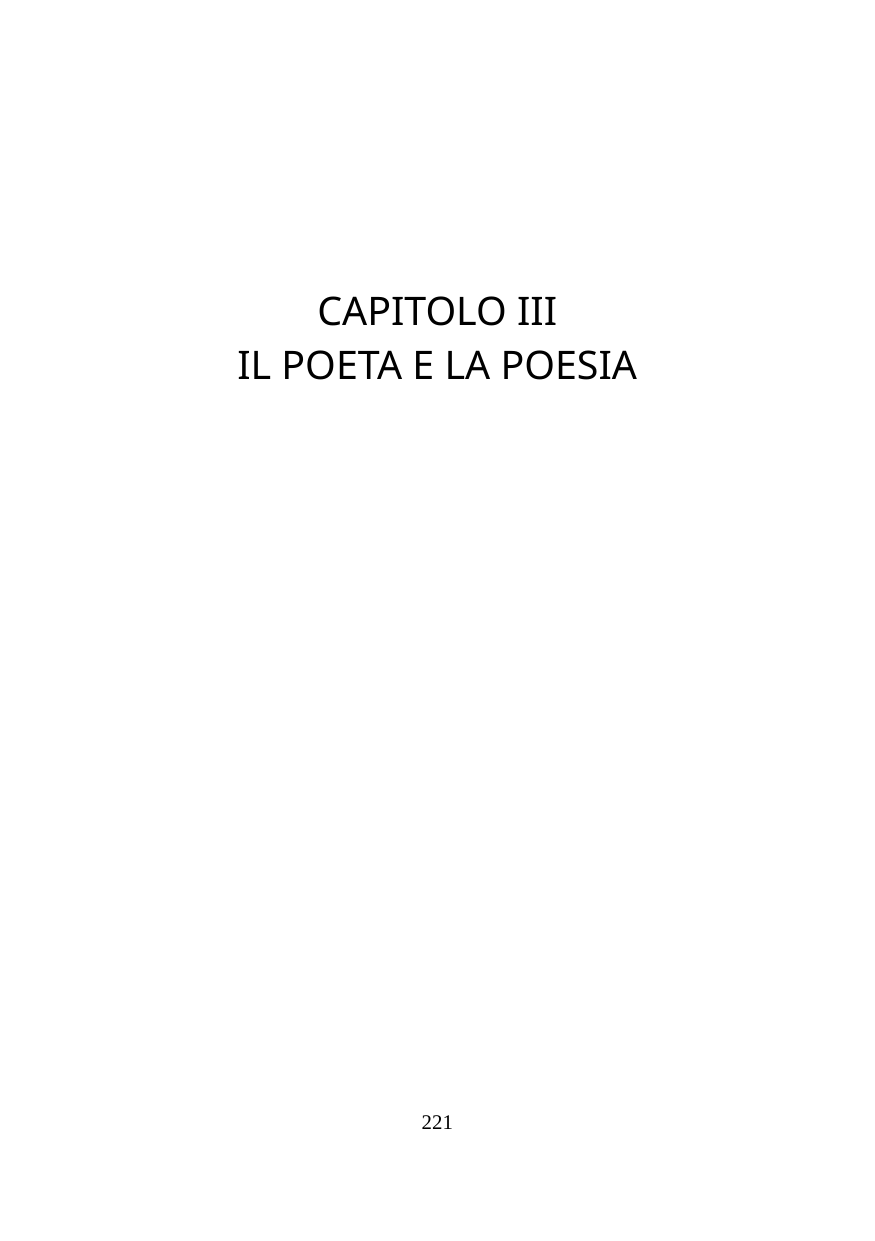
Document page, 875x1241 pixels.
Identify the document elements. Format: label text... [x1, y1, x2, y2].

subtitle CAPITOLO III IL POETA E LA POESIA [106, 283, 768, 391]
